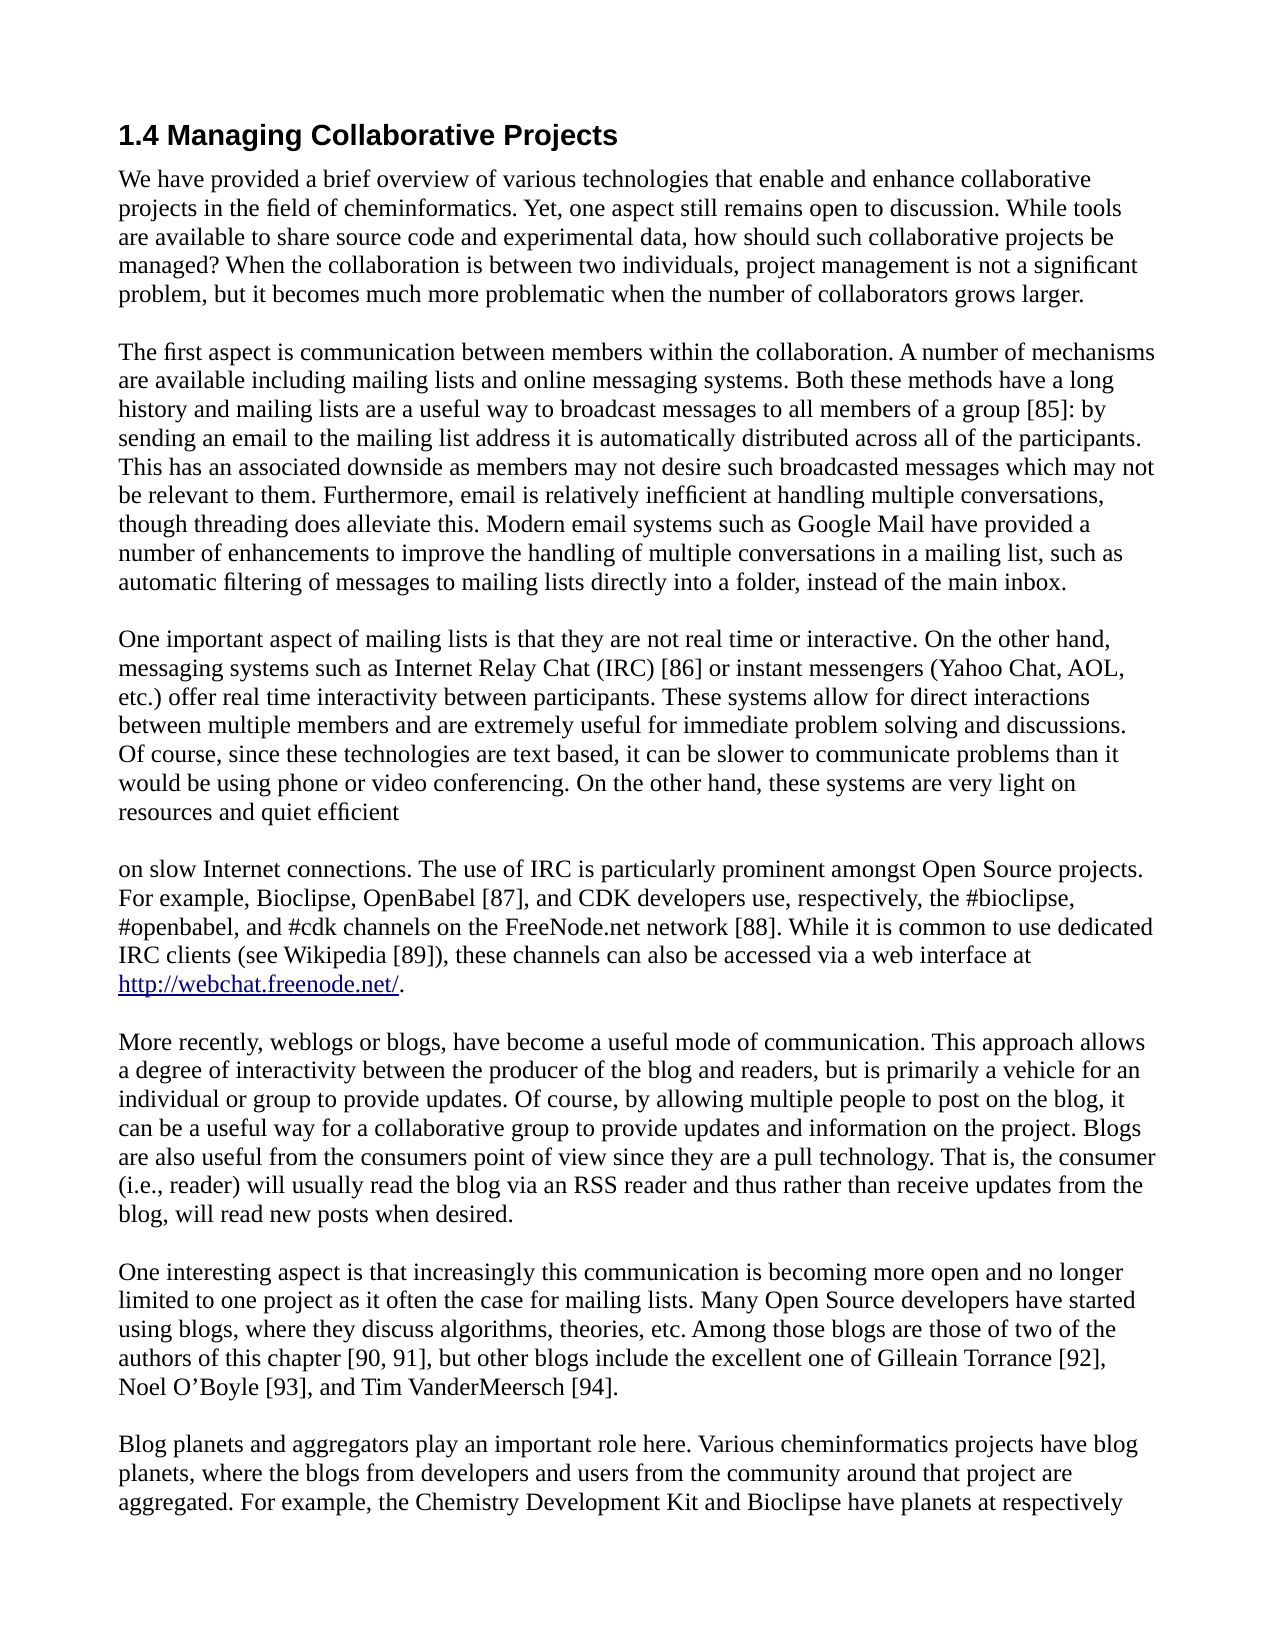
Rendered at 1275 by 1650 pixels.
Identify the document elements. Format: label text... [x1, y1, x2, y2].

text One important aspect of mailing lists is that they are not real time or interactive. On the other hand, messaging systems such as Internet Relay Chat (IRC) [86] or instant messengers (Yahoo Chat, AOL, etc.) offer real time interactivity between participants. These systems allow for direct interactions between multiple members and are extremely useful for immediate problem solving and discussions. Of course, since these technologies are text based, it can be slower to communicate problems than it would be using phone or video conferencing. On the other hand, these systems are very light on resources and quiet efﬁcient [118, 624, 1157, 825]
text on slow Internet connections. The use of IRC is particularly prominent amongst Open Source projects. For example, Bioclipse, OpenBabel [87], and CDK developers use, respectively, the #bioclipse, #openbabel, and #cdk channels on the FreeNode.net network [88]. While it is common to use dedicated IRC clients (see Wikipedia [89]), these channels can also be accessed via a web interface at http://webchat.freenode.net/. [118, 854, 1157, 998]
text The ﬁrst aspect is communication between members within the collaboration. A number of mechanisms are available including mailing lists and online messaging systems. Both these methods have a long history and mailing lists are a useful way to broadcast messages to all members of a group [85]: by sending an email to the mailing list address it is automatically distributed across all of the participants. This has an associated downside as members may not desire such broadcasted messages which may not be relevant to them. Furthermore, email is relatively inefﬁcient at handling multiple conversations, though threading does alleviate this. Modern email systems such as Google Mail have provided a number of enhancements to improve the handling of multiple conversations in a mailing list, such as automatic ﬁltering of messages to mailing lists directly into a folder, instead of the main inbox. [118, 337, 1157, 595]
text We have provided a brief overview of various technologies that enable and enhance collaborative projects in the ﬁeld of cheminformatics. Yet, one aspect still remains open to discussion. While tools are available to share source code and experimental data, how should such collaborative projects be managed? When the collaboration is between two individuals, project management is not a signiﬁcant problem, but it becomes much more problematic when the number of collaborators grows larger. [118, 164, 1157, 308]
text One interesting aspect is that increasingly this communication is becoming more open and no longer limited to one project as it often the case for mailing lists. Many Open Source developers have started using blogs, where they discuss algorithms, theories, etc. Among those blogs are those of two of the authors of this chapter [90, 91], but other blogs include the excellent one of Gilleain Torrance [92], Noel O’Boyle [93], and Tim VanderMeersch [94]. [118, 1257, 1157, 1400]
subtitle 1.4 Managing Collaborative Projects [118, 118, 1157, 152]
text Blog planets and aggregators play an important role here. Various cheminformatics projects have blog planets, where the blogs from developers and users from the community around that project are aggregated. For example, the Chemistry Development Kit and Bioclipse have planets at respectively [118, 1429, 1157, 1515]
text More recently, weblogs or blogs, have become a useful mode of communication. This approach allows a degree of interactivity between the producer of the blog and readers, but is primarily a vehicle for an individual or group to provide updates. Of course, by allowing multiple people to post on the blog, it can be a useful way for a collaborative group to provide updates and information on the project. Blogs are also useful from the consumers point of view since they are a pull technology. That is, the consumer (i.e., reader) will usually read the blog via an RSS reader and thus rather than receive updates from the blog, will read new posts when desired. [118, 1027, 1157, 1228]
